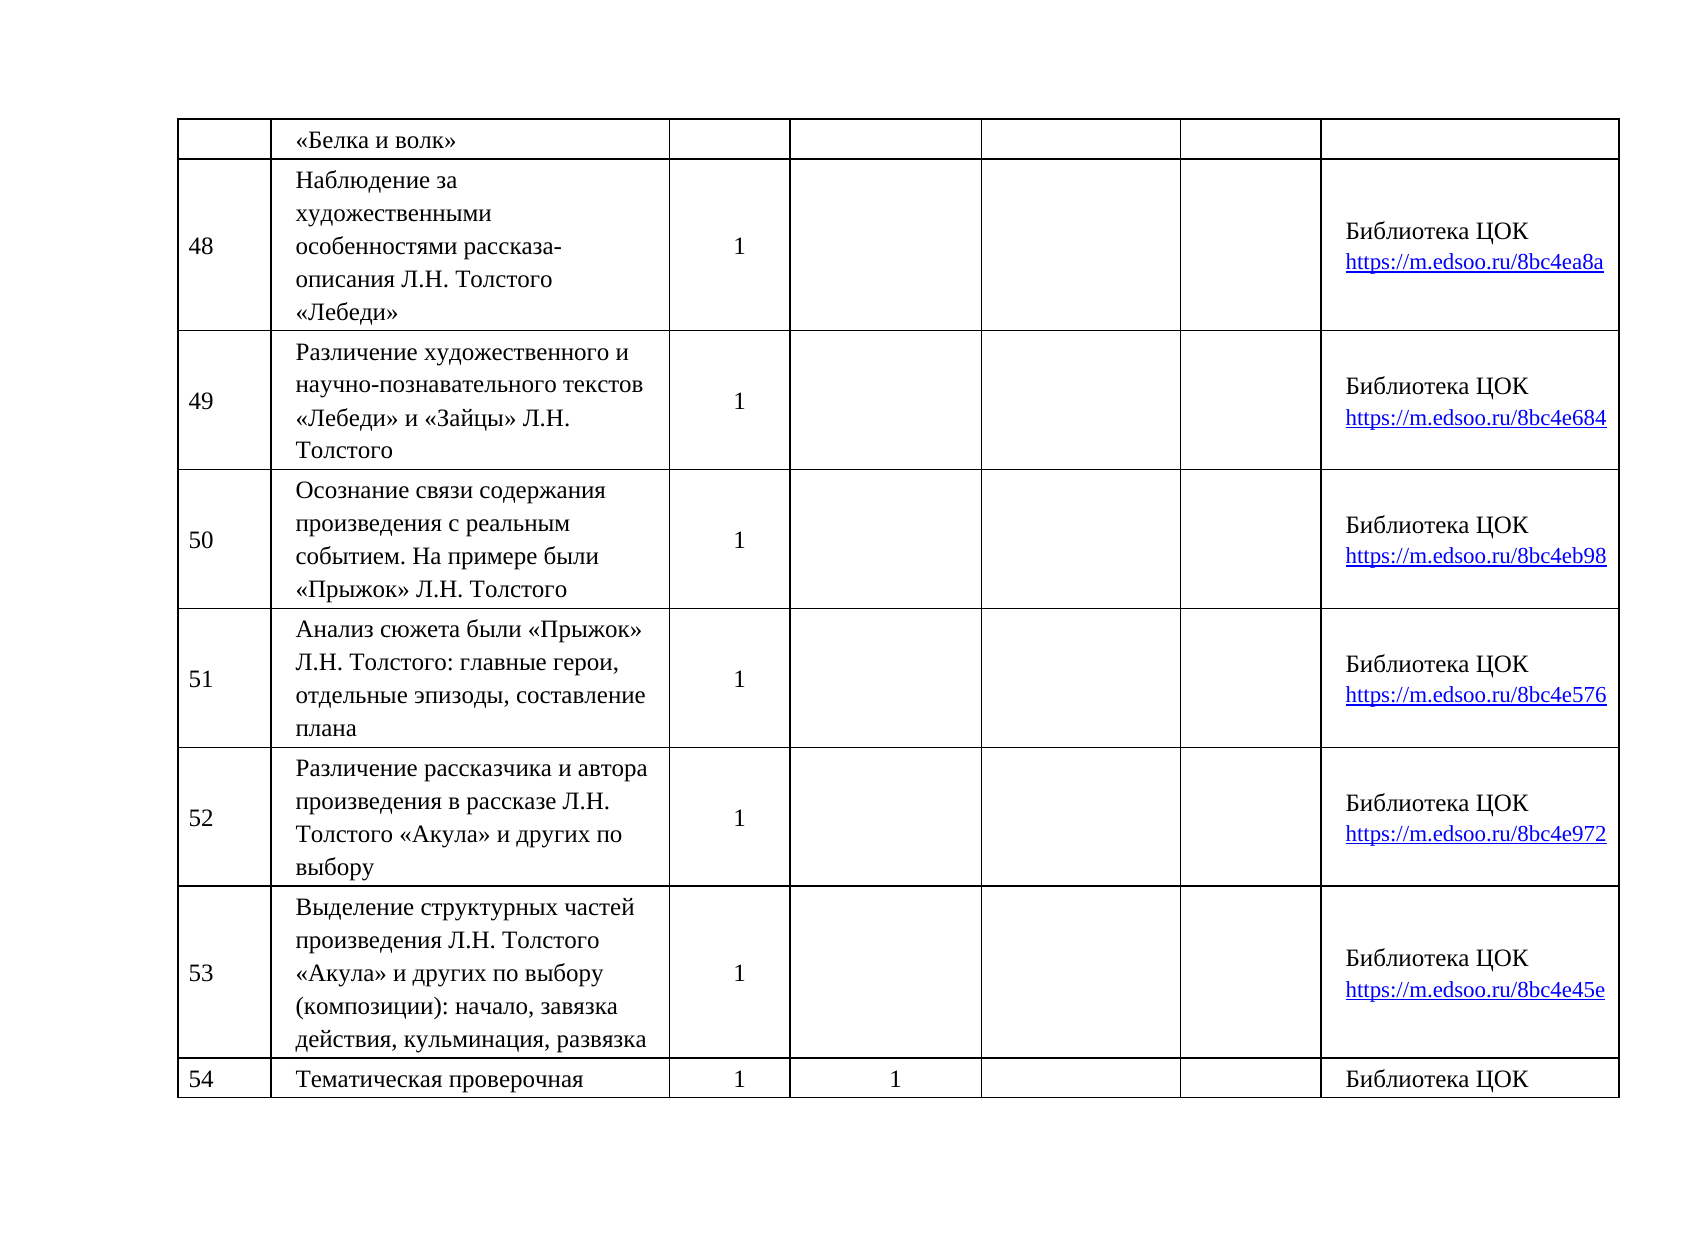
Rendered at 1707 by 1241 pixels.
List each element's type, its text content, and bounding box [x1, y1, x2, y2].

table_cell Осознание связи содержания произведения с реальным событием. На примере были «Прыжок» Л.Н. Толстого [272, 470, 669, 607]
table_cell [791, 609, 981, 746]
table_cell [1181, 120, 1320, 158]
table_cell [791, 748, 981, 885]
table_cell 52 [179, 748, 270, 885]
table_cell [670, 120, 789, 158]
table_cell Библиотека ЦОК https://m.edsoo.ru/8bc4ea8a [1322, 160, 1618, 330]
table_cell [982, 609, 1180, 746]
table_cell Библиотека ЦОК [1322, 1059, 1618, 1097]
table_cell 50 [179, 470, 270, 607]
table_cell 1 [670, 748, 789, 885]
table_cell [791, 120, 981, 158]
table_cell [982, 470, 1180, 607]
table_cell 53 [179, 887, 270, 1057]
table_cell Библиотека ЦОК https://m.edsoo.ru/8bc4eb98 [1322, 470, 1618, 607]
table_cell Библиотека ЦОК https://m.edsoo.ru/8bc4e972 [1322, 748, 1618, 885]
table_cell 1 [670, 160, 789, 330]
table_cell 1 [670, 887, 789, 1057]
table_cell [179, 120, 270, 158]
table_cell 1 [791, 1059, 981, 1097]
table_cell Наблюдение за художественными особенностями рассказа-описания Л.Н. Толстого «Лебеди» [272, 160, 669, 330]
table_cell [791, 331, 981, 469]
table_cell [1181, 160, 1320, 330]
table_cell 1 [670, 331, 789, 469]
table_cell [982, 748, 1180, 885]
table_cell Выделение структурных частей произведения Л.Н. Толстого «Акула» и других по выбору (композиции): начало, завязка действия, кульминация, развязка [272, 887, 669, 1057]
table_cell [1181, 609, 1320, 746]
table_cell Анализ сюжета были «Прыжок» Л.Н. Толстого: главные герои, отдельные эпизоды, составление плана [272, 609, 669, 746]
table_cell 1 [670, 1059, 789, 1097]
table_cell [791, 470, 981, 607]
table_cell [982, 887, 1180, 1057]
table_cell 1 [670, 609, 789, 746]
table_cell [1181, 470, 1320, 607]
table_cell 1 [670, 470, 789, 607]
table_cell Библиотека ЦОК https://m.edsoo.ru/8bc4e576 [1322, 609, 1618, 746]
table_cell [1322, 120, 1618, 158]
table_cell [982, 160, 1180, 330]
table_cell [982, 1059, 1180, 1097]
table_cell Различение рассказчика и автора произведения в рассказе Л.Н. Толстого «Акула» и других по выбору [272, 748, 669, 885]
table_cell [1181, 1059, 1320, 1097]
table_cell [982, 120, 1180, 158]
table_cell Библиотека ЦОК https://m.edsoo.ru/8bc4e45e [1322, 887, 1618, 1057]
table_cell 48 [179, 160, 270, 330]
table_cell 51 [179, 609, 270, 746]
table_cell Различение художественного и научно-познавательного текстов «Лебеди» и «Зайцы» Л.Н. Толстого [272, 331, 669, 469]
table_cell Тематическая проверочная [272, 1059, 669, 1097]
table_cell [791, 887, 981, 1057]
table_cell Библиотека ЦОК https://m.edsoo.ru/8bc4e684 [1322, 331, 1618, 469]
table_cell [982, 331, 1180, 469]
table_cell 49 [179, 331, 270, 469]
table_cell [1181, 887, 1320, 1057]
table_cell [1181, 331, 1320, 469]
table_cell [1181, 748, 1320, 885]
table_cell 54 [179, 1059, 270, 1097]
table_cell «Белка и волк» [272, 120, 669, 158]
table_cell [791, 160, 981, 330]
